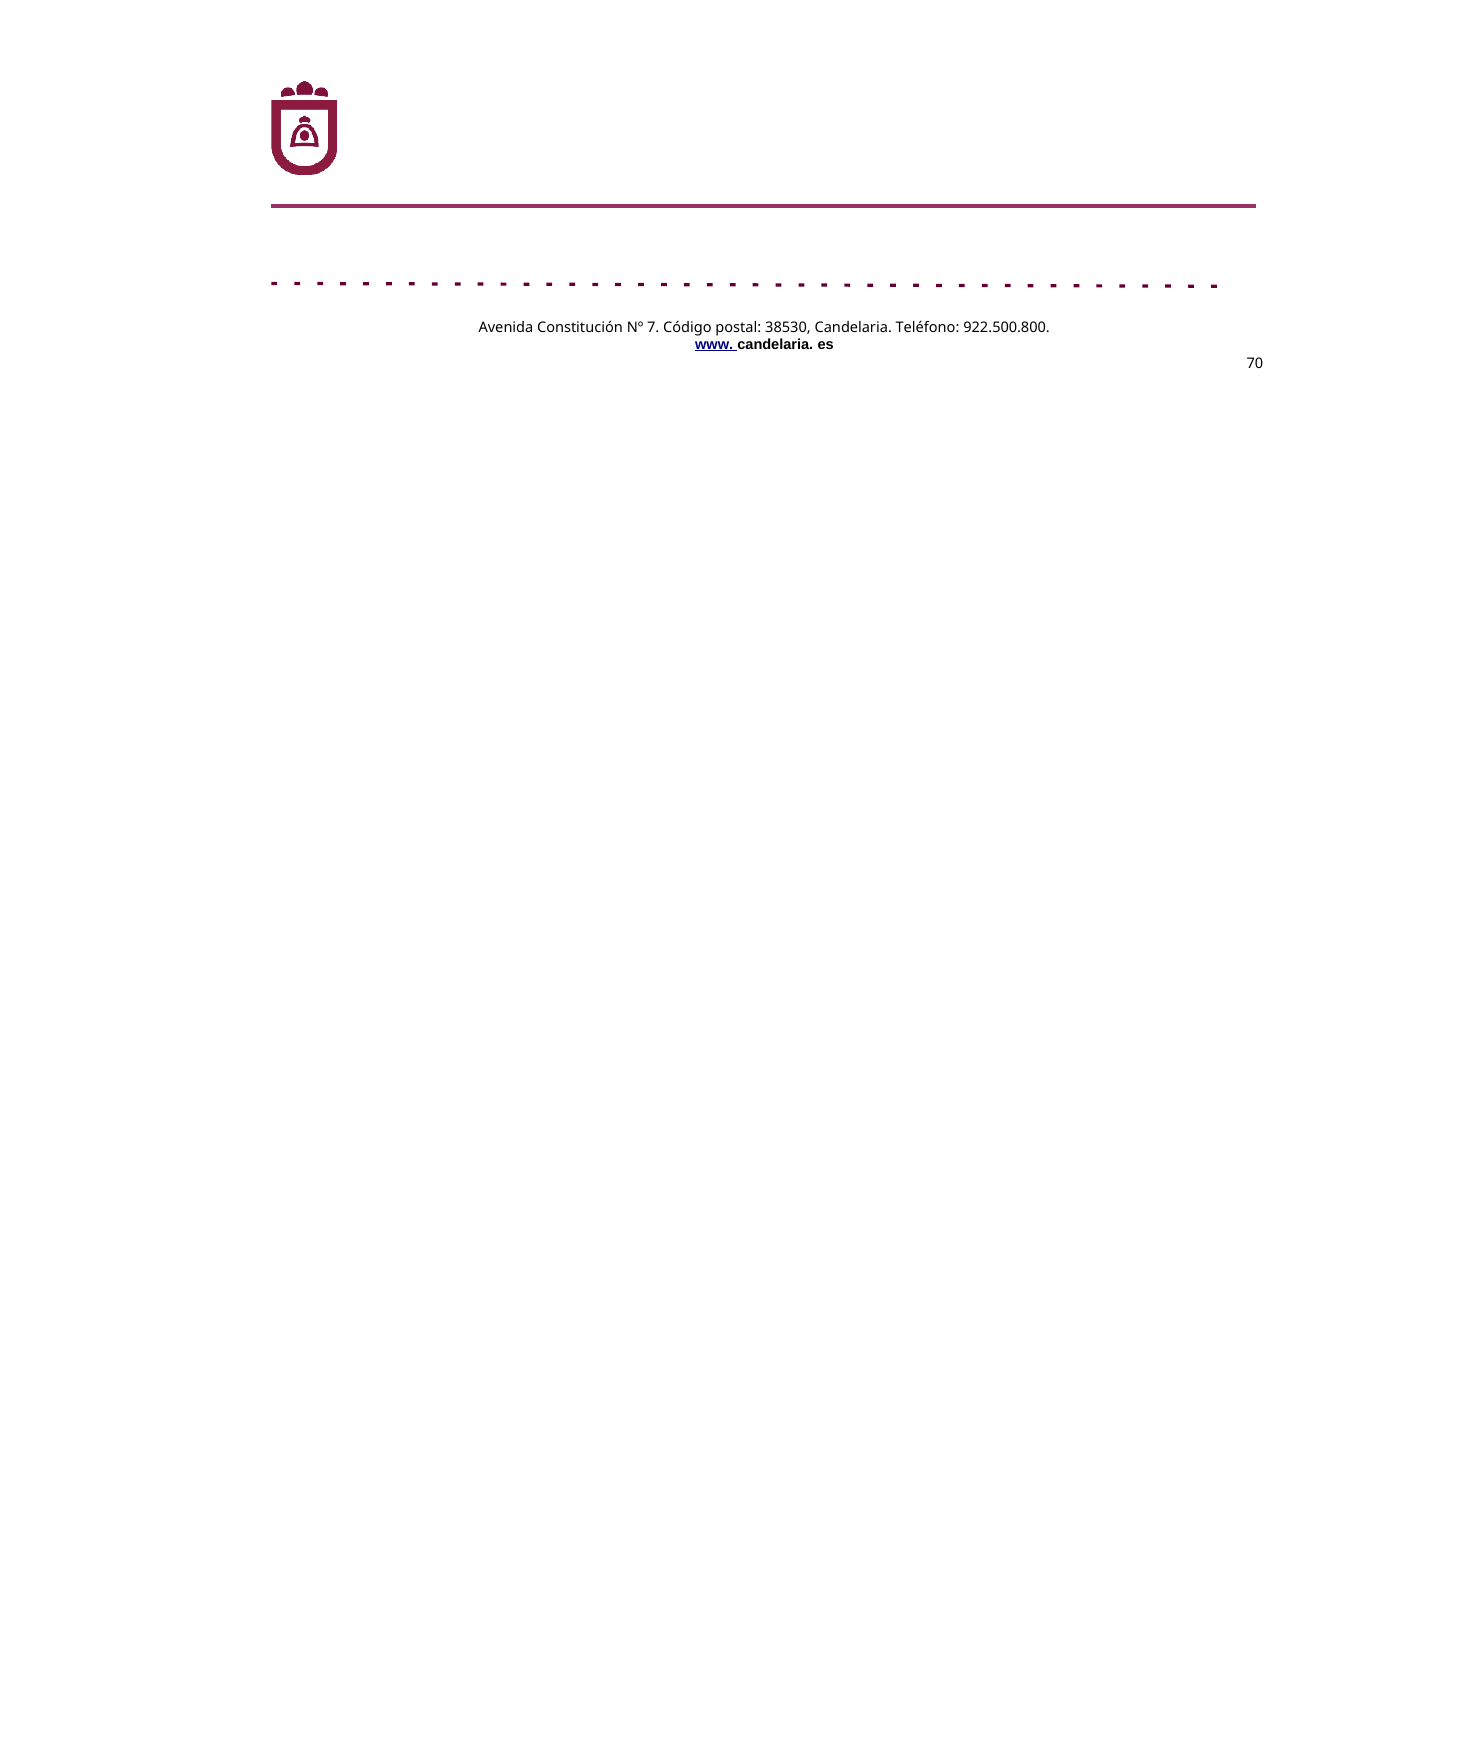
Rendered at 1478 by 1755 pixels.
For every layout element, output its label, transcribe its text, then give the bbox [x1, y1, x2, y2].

text 70 [37, 353, 1263, 373]
text Avenida Constitución Nº 7. Código postal: 38530, Candelaria. Teléfono: 922.500.800. [382, 319, 1146, 336]
text www. candelaria. es [383, 336, 1146, 352]
